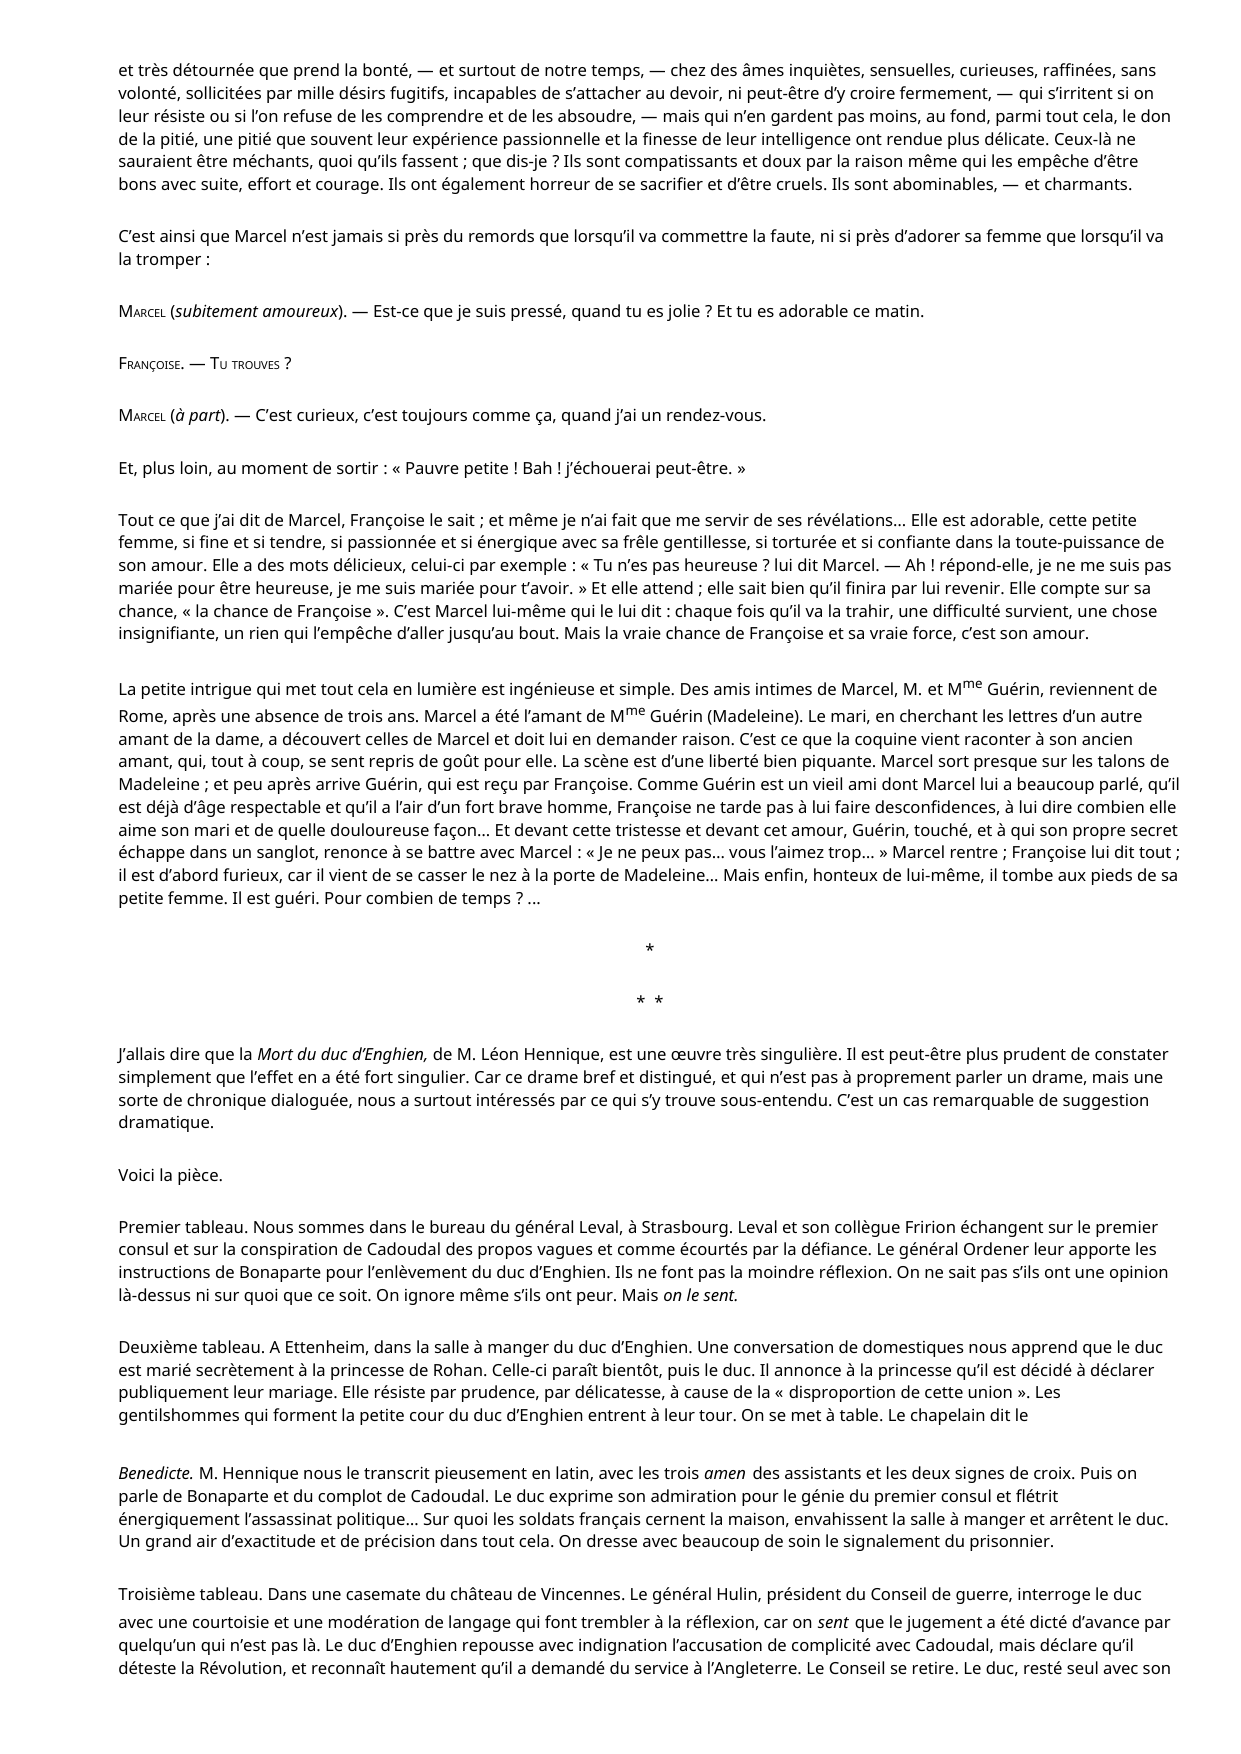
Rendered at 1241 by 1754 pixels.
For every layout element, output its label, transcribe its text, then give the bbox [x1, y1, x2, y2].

text La petite intrigue qui met tout cela en lumière est ingénieuse et simple. Des amis intimes de Marcel, M. et Mme Guérin, reviennent de Rome, après une absence de trois ans. Marcel a été l’amant de Mme Guérin (Madeleine). Le mari, en cherchant les lettres d’un autre amant de la dame, a découvert celles de Marcel et doit lui en demander raison. C’est ce que la coquine vient raconter à son ancien amant, qui, tout à coup, se sent repris de goût pour elle. La scène est d’une liberté bien piquante. Marcel sort presque sur les talons de Madeleine ; et peu après arrive Guérin, qui est reçu par Françoise. Comme Guérin est un vieil ami dont Marcel lui a beaucoup parlé, qu’il est déjà d’âge respectable et qu’il a l’air d’un fort brave homme, Françoise ne tarde pas à lui faire desconfidences, à lui dire combien elle aime son mari et de quelle douloureuse façon… Et devant cette tristesse et devant cet amour, Guérin, touché, et à qui son propre secret échappe dans un sanglot, renonce à se battre avec Marcel : « Je ne peux pas… vous l’aimez trop… » Marcel rentre ; Françoise lui dit tout ; il est d’abord furieux, car il vient de se casser le nez à la porte de Madeleine… Mais enfin, honteux de lui-même, il tombe aux pieds de sa petite femme. Il est guéri. Pour combien de temps ? ... [118, 674, 1181, 909]
text Benedicte. M. Hennique nous le transcrit pieusement en latin, avec les trois amen des assistants et les deux signes de croix. Puis on parle de Bonaparte et du complot de Cadoudal. Le duc exprime son admiration pour le génie du premier consul et flétrit énergiquement l’assassinat politique… Sur quoi les soldats français cernent la maison, envahissent la salle à manger et arrêtent le duc. Un grand air d’exactitude et de précision dans tout cela. On dresse avec beaucoup de soin le signalement du prisonnier. [118, 1456, 1181, 1553]
text Troisième tableau. Dans une casemate du château de Vincennes. Le général Hulin, président du Conseil de guerre, interroge le duc avec une courtoisie et une modération de langage qui font trembler à la réflexion, car on sent que le jugement a été dicté d’avance par quelqu’un qui n’est pas là. Le duc d’Enghien repousse avec indignation l’accusation de complicité avec Cadoudal, mais déclare qu’il déteste la Révolution, et reconnaît hautement qu’il a demandé du service à l’Angleterre. Le Conseil se retire. Le duc, resté seul avec son [118, 1582, 1181, 1679]
text Premier tableau. Nous sommes dans le bureau du général Leval, à Strasbourg. Leval et son collègue Fririon échangent sur le premier consul et sur la conspiration de Cadoudal des propos vagues et comme écourtés par la défiance. Le général Ordener leur apporte les instructions de Bonaparte pour l’enlèvement du duc d’Enghien. Ils ne font pas la moindre réflexion. On ne sait pas s’ils ont une opinion là-dessus ni sur quoi que ce soit. On ignore même s’ils ont peur. Mais on le sent. [118, 1215, 1181, 1306]
text et très détournée que prend la bonté, — et surtout de notre temps, — chez des âmes inquiètes, sensuelles, curieuses, raffinées, sans volonté, sollicitées par mille désirs fugitifs, incapables de s’attacher au devoir, ni peut-être d’y croire fermement, — qui s’irritent si on leur résiste ou si l’on refuse de les comprendre et de les absoudre, — mais qui n’en gardent pas moins, au fond, parmi tout cela, le don de la pitié, une pitié que souvent leur expérience passionnelle et la finesse de leur intelligence ont rendue plus délicate. Ceux-là ne sauraient être méchants, quoi qu’ils fassent ; que dis-je ? Ils sont compatissants et doux par la raison même qui les empêche d’être bons avec suite, effort et courage. Ils ont également horreur de se sacrifier et d’être cruels. Ils sont abominables, — et charmants. [118, 59, 1181, 195]
text Voici la pièce. [118, 1163, 1181, 1186]
text Marcel (à part). — C’est curieux, c’est toujours comme ça, quand j’ai un rendez-vous. [118, 404, 1181, 427]
text Deuxième tableau. A Ettenheim, dans la salle à manger du duc d’Enghien. Une conversation de domestiques nous apprend que le duc est marié secrètement à la princesse de Rohan. Celle-ci paraît bientôt, puis le duc. Il annonce à la princesse qu’il est décidé à déclarer publiquement leur mariage. Elle résiste par prudence, par délicatesse, à cause de la « disproportion de cette union ». Les gentilshommes qui forment la petite cour du duc d’Enghien entrent à leur tour. On se met à table. Le chapelain dit le [118, 1336, 1181, 1426]
text Et, plus loin, au moment de sortir : « Pauvre petite ! Bah ! j’échouerai peut-être. » [118, 456, 1181, 479]
text Marcel (subitement amoureux). — Est-ce que je suis pressé, quand tu es jolie ? Et tu es adorable ce matin. [118, 300, 1181, 322]
text J’allais dire que la Mort du duc d’Enghien, de M. Léon Hennique, est une œuvre très singulière. Il est peut-être plus prudent de constater simplement que l’effet en a été fort singulier. Car ce drame bref et distingué, et qui n’est pas à proprement parler un drame, mais une sorte de chronique dialoguée, nous a surtout intéressés par ce qui s’y trouve sous-entendu. C’est un cas remarquable de suggestion dramatique. [118, 1043, 1181, 1134]
text Françoise. — Tu trouves ? [118, 352, 1181, 374]
text * * [118, 991, 1181, 1013]
text * [118, 938, 1181, 961]
text C’est ainsi que Marcel n’est jamais si près du remords que lorsqu’il va commettre la faute, ni si près d’adorer sa femme que lorsqu’il va la tromper : [118, 225, 1181, 270]
text Tout ce que j’ai dit de Marcel, Françoise le sait ; et même je n’ai fait que me servir de ses révélations… Elle est adorable, cette petite femme, si fine et si tendre, si passionnée et si énergique avec sa frêle gentillesse, si torturée et si confiante dans la toute-puissance de son amour. Elle a des mots délicieux, celui-ci par exemple : « Tu n’es pas heureuse ? lui dit Marcel. — Ah ! répond-elle, je ne me suis pas mariée pour être heureuse, je me suis mariée pour t’avoir. » Et elle attend ; elle sait bien qu’il finira par lui revenir. Elle compte sur sa chance, « la chance de Françoise ». C’est Marcel lui-même qui le lui dit : chaque fois qu’il va la trahir, une difficulté survient, une chose insignifiante, un rien qui l’empêche d’aller jusqu’au bout. Mais la vraie chance de Françoise et sa vraie force, c’est son amour. [118, 508, 1181, 645]
